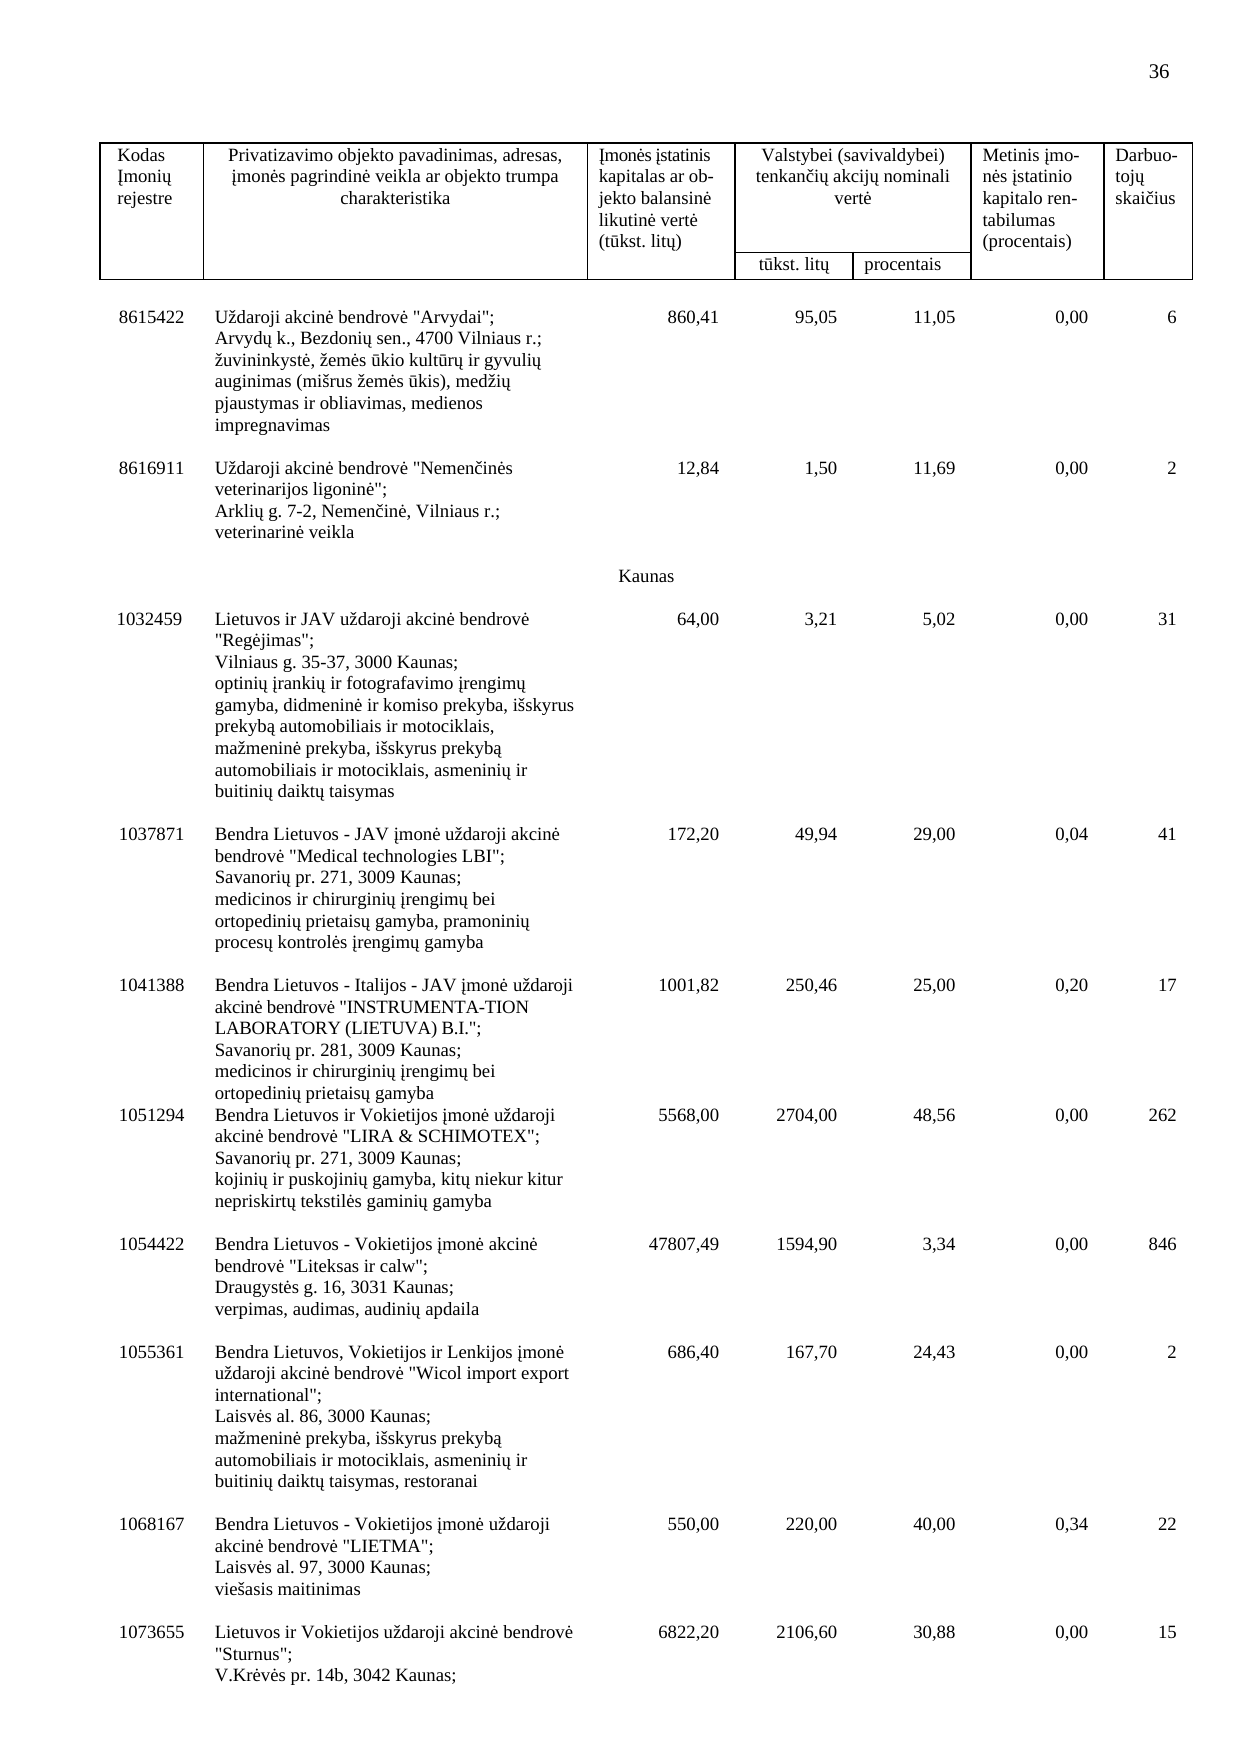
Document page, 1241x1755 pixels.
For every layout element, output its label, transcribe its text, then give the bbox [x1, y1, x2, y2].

table_cell 0,00 [971, 1104, 1104, 1233]
table_header Įmonės įstatinis kapitalas ar ob-jekto balansinė likutinė vertė (tūkst. litų) [588, 144, 734, 252]
table_cell Bendra Lietuvos - Italijos - JAV įmonė uždaroji akcinė bendrovė "INSTRUMENTA-TION LABORATORY (LIETUVA) B.I."; Savanorių pr. 281, 3009 Kaunas; medicinos ir chirurginių įrengimų bei ortopedinių prietaisų gamyba [203, 974, 587, 1103]
table_cell 846 [1104, 1233, 1192, 1341]
table_cell 15 [1104, 1621, 1192, 1686]
table_cell 49,94 [735, 823, 853, 974]
table_cell 250,46 [735, 974, 853, 1103]
table_cell 2 [1104, 457, 1192, 564]
table_cell 2106,60 [735, 1621, 853, 1686]
table_cell Uždaroji akcinė bendrovė "Arvydai"; Arvydų k., Bezdonių sen., 4700 Vilniaus r.; žuvininkystė, žemės ūkio kultūrų ir gyvulių auginimas (mišrus žemės ūkis), medžių pjaustymas ir obliavimas, medienos impregnavimas [203, 306, 587, 457]
table_cell [971, 280, 1104, 306]
table_cell 1037871 [100, 823, 203, 974]
table_cell 17 [1104, 974, 1192, 1103]
table_cell 12,84 [587, 457, 735, 564]
table_cell 167,70 [735, 1341, 853, 1513]
table_cell 550,00 [587, 1513, 735, 1621]
table_cell 95,05 [735, 306, 853, 457]
table_cell 1073655 [100, 1621, 203, 1686]
table_cell 8615422 [100, 306, 203, 457]
table_cell 22 [1104, 1513, 1192, 1621]
table_cell Bendra Lietuvos - Vokietijos įmonė uždaroji akcinė bendrovė "LIETMA"; Laisvės al. 97, 3000 Kaunas; viešasis maitinimas [203, 1513, 587, 1621]
table_cell Bendra Lietuvos ir Vokietijos įmonė uždaroji akcinė bendrovė "LIRA & SCHIMOTEX"; Savanorių pr. 271, 3009 Kaunas; kojinių ir puskojinių gamyba, kitų niekur kitur nepriskirtų tekstilės gaminių gamyba [203, 1104, 587, 1233]
table_cell 1,50 [735, 457, 853, 564]
table_cell Bendra Lietuvos - JAV įmonė uždaroji akcinė bendrovė "Medical technologies LBI"; Savanorių pr. 271, 3009 Kaunas; medicinos ir chirurginių įrengimų bei ortopedinių prietaisų gamyba, pramoninių procesų kontrolės įrengimų gamyba [203, 823, 587, 974]
table_cell 30,88 [853, 1621, 971, 1686]
table_cell [735, 280, 853, 306]
table_cell [101, 252, 203, 279]
table_cell 1055361 [100, 1341, 203, 1513]
table_cell Uždaroji akcinė bendrovė "Nemenčinės veterinarijos ligoninė"; Arklių g. 7-2, Nemenčinė, Vilniaus r.; veterinarinė veikla [203, 457, 587, 564]
table_cell 5,02 [853, 608, 971, 823]
table_cell 686,40 [587, 1341, 735, 1513]
table_cell 0,00 [971, 306, 1104, 457]
table_cell [1105, 252, 1192, 279]
table_cell Bendra Lietuvos, Vokietijos ir Lenkijos įmonė uždaroji akcinė bendrovė "Wicol import export international"; Laisvės al. 86, 3000 Kaunas; mažmeninė prekyba, išskyrus prekybą automobiliais ir motociklais, asmeninių ir buitinių daiktų taisymas, restoranai [203, 1341, 587, 1513]
table_cell 0,20 [971, 974, 1104, 1103]
table_cell 3,34 [853, 1233, 971, 1341]
table_header Darbuo-tojų skaičius [1105, 144, 1192, 252]
table_cell 31 [1104, 608, 1192, 823]
table_header Kodas Įmonių rejestre [101, 144, 203, 252]
table_cell 0,00 [971, 1341, 1104, 1513]
table_header Valstybei (savivaldybei) tenkančių akcijų nominali vertė [736, 144, 970, 252]
table_cell 5568,00 [587, 1104, 735, 1233]
table_cell 24,43 [853, 1341, 971, 1513]
table_cell 860,41 [587, 306, 735, 457]
table_cell 1051294 [100, 1104, 203, 1233]
table_cell procentais [854, 253, 970, 279]
table_cell 220,00 [735, 1513, 853, 1621]
table_cell 40,00 [853, 1513, 971, 1621]
table_cell 25,00 [853, 974, 971, 1103]
table_cell 64,00 [587, 608, 735, 823]
table_cell 0,00 [971, 1621, 1104, 1686]
table_cell 0,00 [971, 457, 1104, 564]
table_cell [587, 280, 735, 306]
table_header Privatizavimo objekto pavadinimas, adresas, įmonės pagrindinė veikla ar objekto trumpa charakteristika [204, 144, 587, 252]
table_cell 1054422 [100, 1233, 203, 1341]
table_cell 6822,20 [587, 1621, 735, 1686]
table_cell 262 [1104, 1104, 1192, 1233]
table_cell tūkst. litų [736, 253, 852, 279]
table_cell 1068167 [100, 1513, 203, 1621]
table_cell 0,34 [971, 1513, 1104, 1621]
table_cell 1032459 [100, 608, 203, 823]
table_cell 29,00 [853, 823, 971, 974]
table_cell 11,05 [853, 306, 971, 457]
table_cell 2 [1104, 1341, 1192, 1513]
table_cell 0,00 [971, 1233, 1104, 1341]
table_cell 0,04 [971, 823, 1104, 974]
table_cell 11,69 [853, 457, 971, 564]
table_cell 3,21 [735, 608, 853, 823]
table_cell 41 [1104, 823, 1192, 974]
table_cell [853, 280, 971, 306]
table_cell 8616911 [100, 457, 203, 564]
table_cell 1594,90 [735, 1233, 853, 1341]
table_cell [1104, 280, 1192, 306]
table_cell 1001,82 [587, 974, 735, 1103]
table_cell Lietuvos ir JAV uždaroji akcinė bendrovė "Regėjimas"; Vilniaus g. 35-37, 3000 Kaunas; optinių įrankių ir fotografavimo įrengimų gamyba, didmeninė ir komiso prekyba, išskyrus prekybą automobiliais ir motociklais, mažmeninė prekyba, išskyrus prekybą automobiliais ir motociklais, asmeninių ir buitinių daiktų taisymas [203, 608, 587, 823]
table_cell 48,56 [853, 1104, 971, 1233]
table_cell [972, 252, 1103, 279]
table_cell [100, 280, 203, 306]
table_cell 0,00 [971, 608, 1104, 823]
table_cell 6 [1104, 306, 1192, 457]
table_cell [588, 252, 734, 279]
table_cell 1041388 [100, 974, 203, 1103]
table_cell [204, 252, 587, 279]
table_cell 172,20 [587, 823, 735, 974]
table_cell 47807,49 [587, 1233, 735, 1341]
table_cell Lietuvos ir Vokietijos uždaroji akcinė bendrovė "Sturnus"; V.Krėvės pr. 14b, 3042 Kaunas; [203, 1621, 587, 1686]
table_cell [203, 280, 587, 306]
table_header Metinis įmo-nės įstatinio kapitalo ren-tabilumas (procentais) [972, 144, 1103, 252]
table_cell Kaunas [100, 565, 1192, 608]
table_cell Bendra Lietuvos - Vokietijos įmonė akcinė bendrovė "Liteksas ir calw"; Draugystės g. 16, 3031 Kaunas; verpimas, audimas, audinių apdaila [203, 1233, 587, 1341]
table_cell 2704,00 [735, 1104, 853, 1233]
